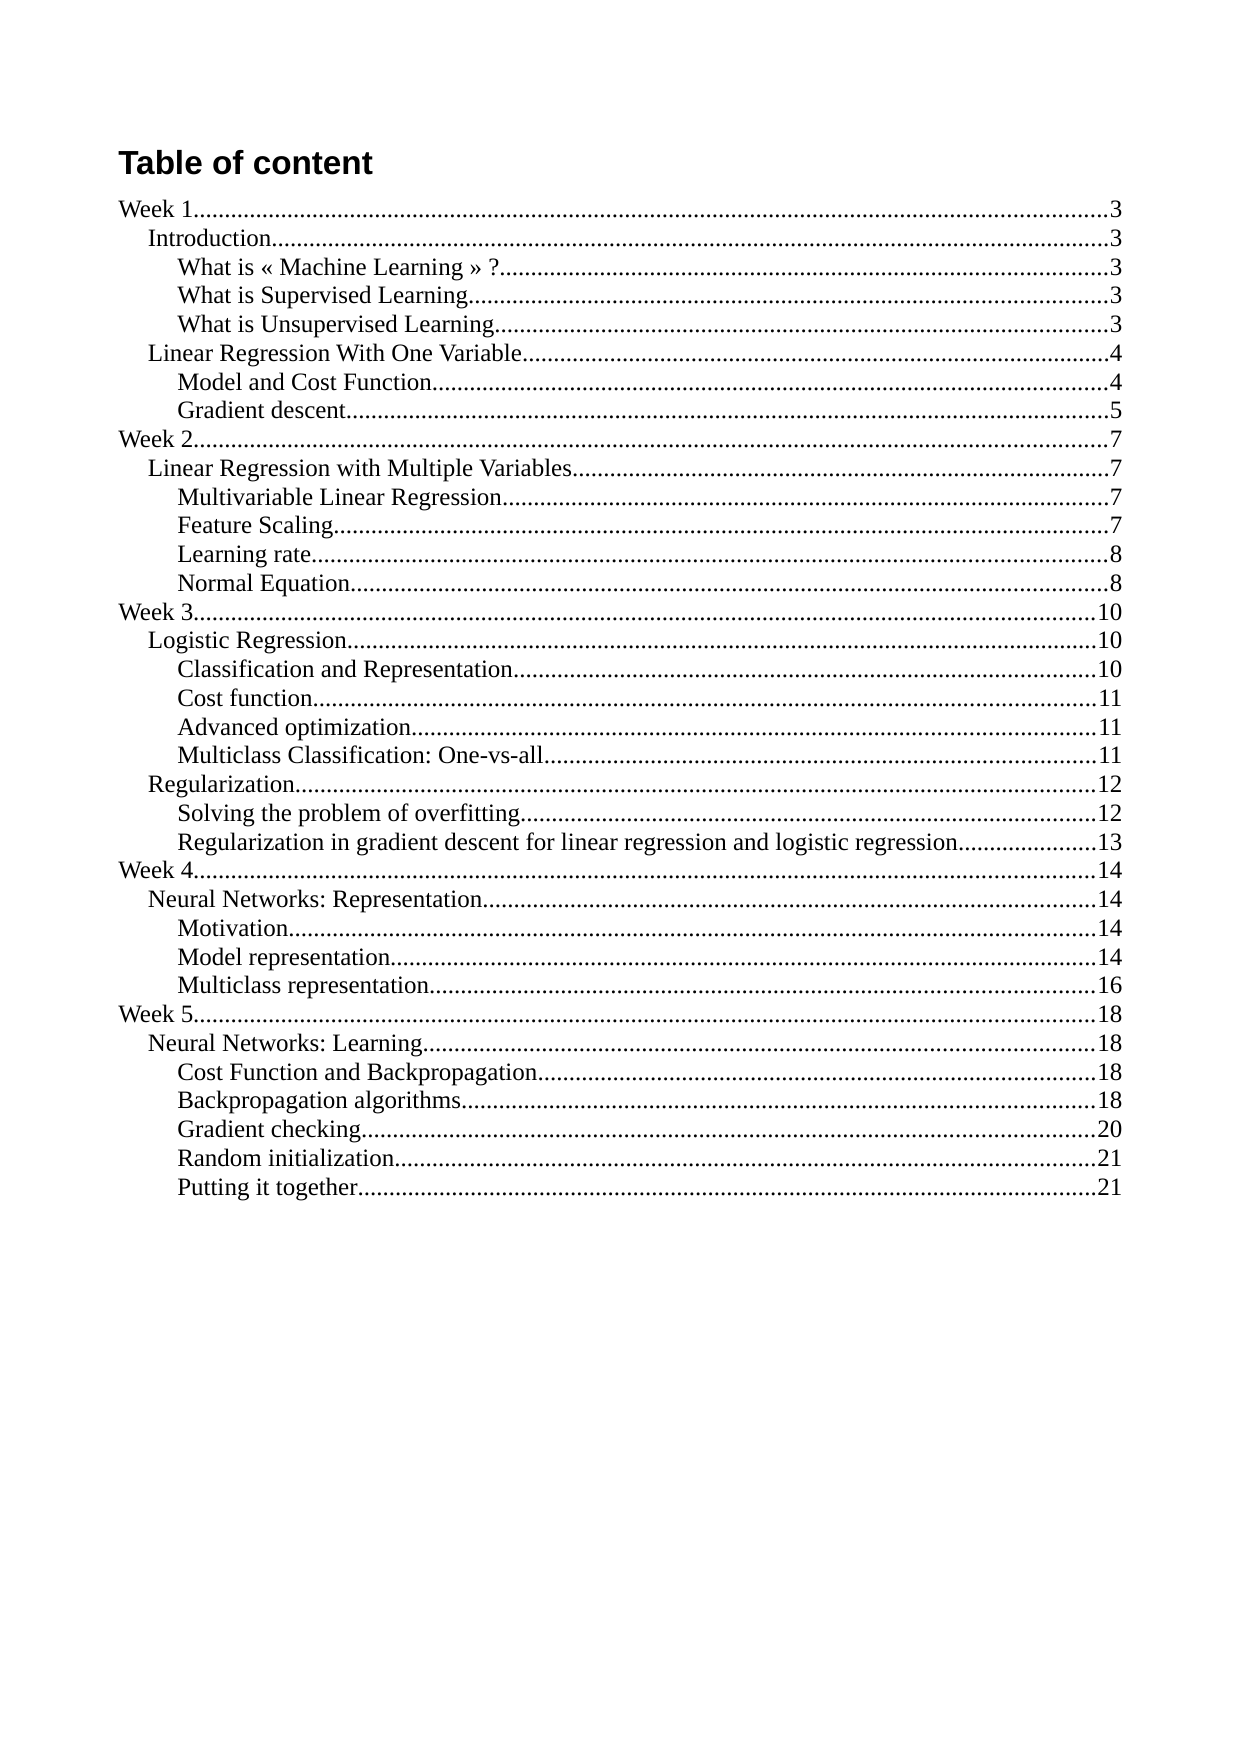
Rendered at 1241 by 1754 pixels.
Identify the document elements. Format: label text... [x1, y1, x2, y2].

text Cost function 11 [177, 683, 1122, 712]
text Normal Equation 8 [177, 568, 1122, 597]
text Gradient checking 20 [177, 1114, 1122, 1143]
text Model and Cost Function 4 [177, 367, 1122, 395]
text Learning rate 8 [177, 539, 1122, 568]
text Advanced optimization 11 [177, 712, 1122, 740]
text Week 3 10 [118, 597, 1122, 625]
text Week 4 14 [118, 855, 1122, 884]
text Random initialization 21 [177, 1143, 1122, 1172]
text Linear Regression with Multiple Variables 7 [148, 453, 1122, 482]
text Week 1 3 [118, 194, 1122, 223]
text Linear Regression With One Variable 4 [148, 338, 1122, 367]
text What is « Machine Learning » ? 3 [177, 252, 1122, 280]
text Logistic Regression 10 [148, 625, 1122, 654]
subtitle Table of content [118, 143, 1122, 182]
text Classification and Representation 10 [177, 654, 1122, 683]
text Neural Networks: Representation 14 [148, 884, 1122, 913]
text Neural Networks: Learning 18 [148, 1028, 1122, 1057]
text Gradient descent 5 [177, 395, 1122, 424]
text What is Supervised Learning 3 [177, 280, 1122, 309]
text Backpropagation algorithms 18 [177, 1085, 1122, 1114]
text Solving the problem of overfitting 12 [177, 798, 1122, 827]
text Feature Scaling 7 [177, 510, 1122, 539]
text Week 2 7 [118, 424, 1122, 453]
text Cost Function and Backpropagation 18 [177, 1057, 1122, 1085]
text Putting it together 21 [177, 1172, 1122, 1200]
text Regularization 12 [148, 769, 1122, 798]
text Multiclass representation 16 [177, 970, 1122, 999]
text Model representation 14 [177, 942, 1122, 970]
text Motivation 14 [177, 913, 1122, 942]
text What is Unsupervised Learning 3 [177, 309, 1122, 338]
text Introduction 3 [148, 223, 1122, 252]
text Multivariable Linear Regression 7 [177, 482, 1122, 510]
text Week 5 18 [118, 999, 1122, 1028]
text Regularization in gradient descent for linear regression and logistic regression 13 [177, 827, 1122, 855]
text Multiclass Classification: One-vs-all 11 [177, 740, 1122, 769]
